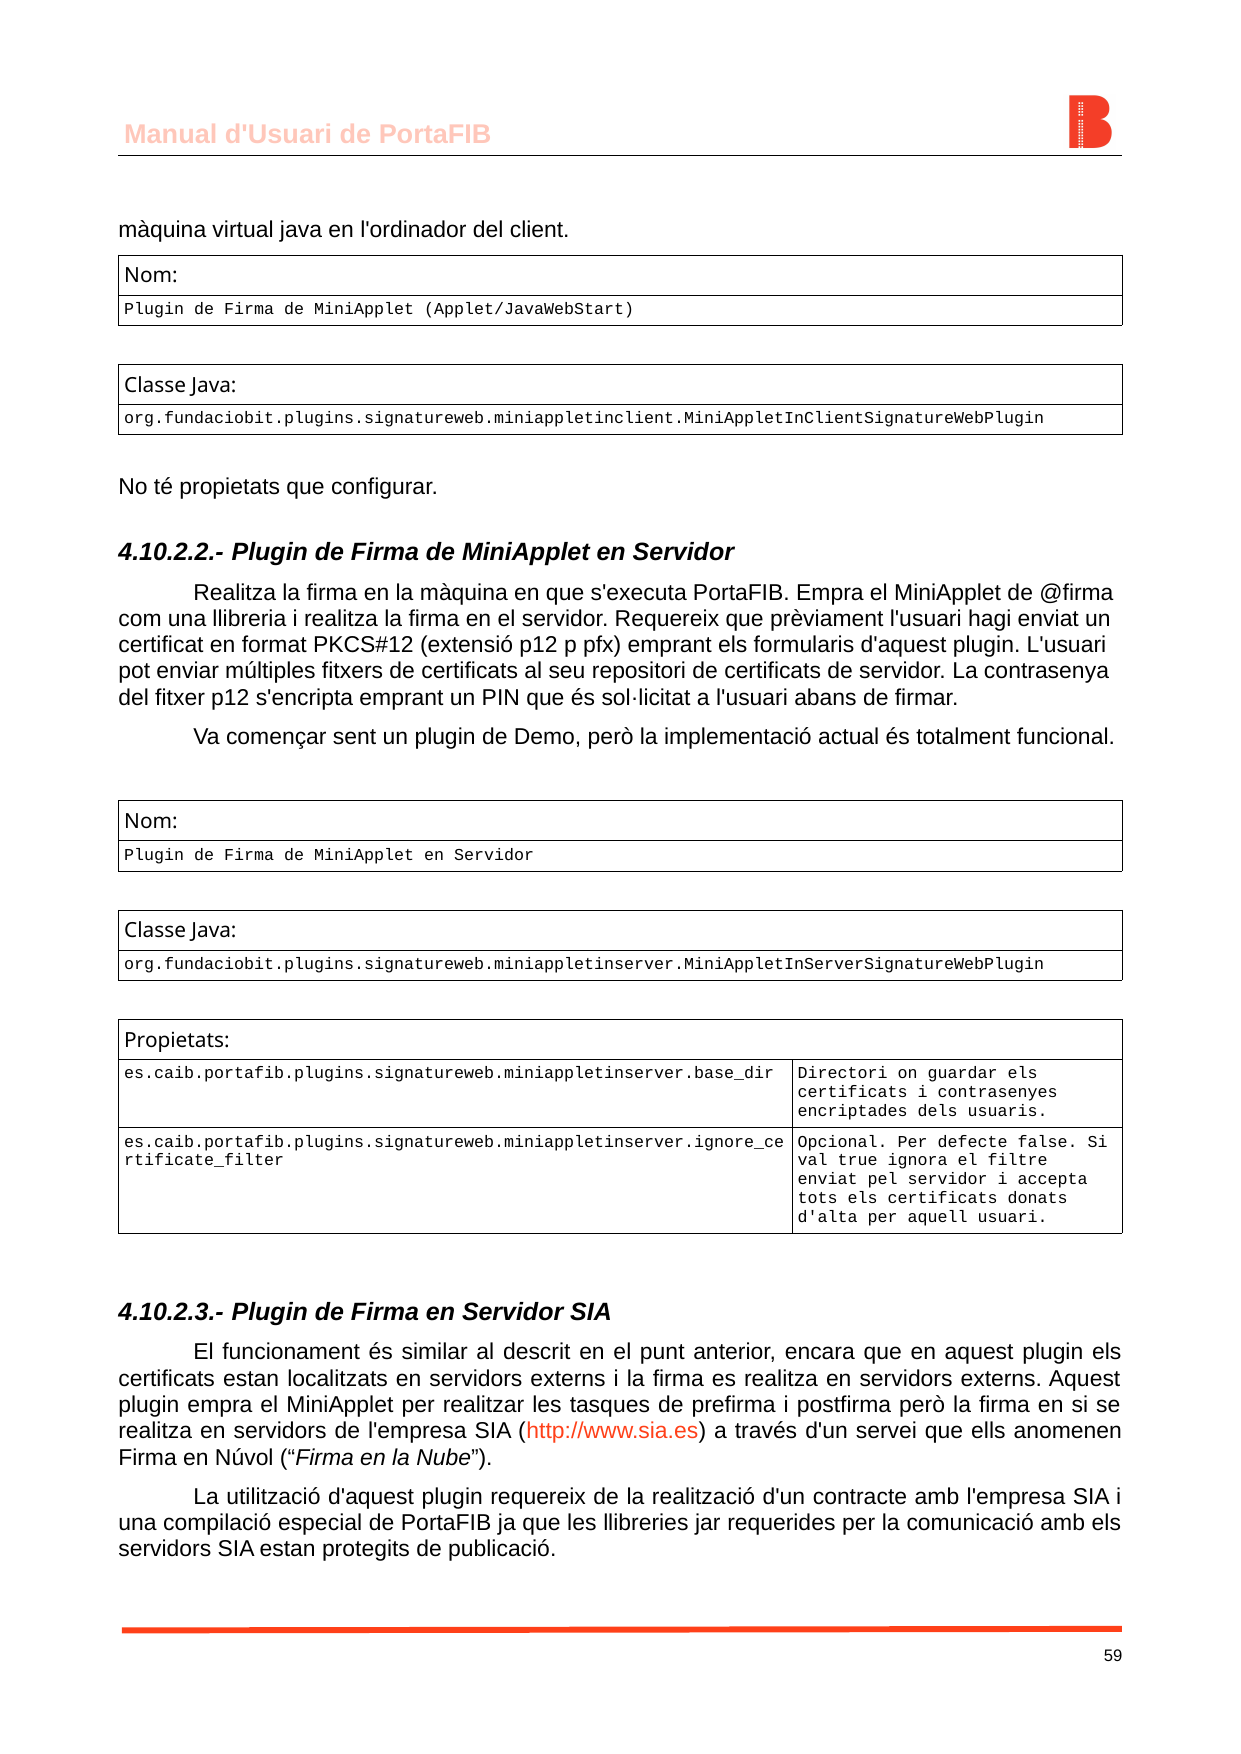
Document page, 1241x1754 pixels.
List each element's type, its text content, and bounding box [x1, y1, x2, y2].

table_cell es.caib.portafib.plugins.signatureweb.miniappletinserver.ignore_certificate_filter [119, 1128, 792, 1233]
table_cell Opcional. Per defecte false. Si val true ignora el filtre enviat pel servidor i accepta tots els certificats donats d'alta per aquell usuari. [793, 1128, 1122, 1233]
text màquina virtual java en l'ordinador del client. [118, 216, 1122, 242]
table_header Propietats: [119, 1020, 1122, 1059]
table_cell org.fundaciobit.plugins.signatureweb.miniappletinserver.MiniAppletInServerSignatureWebPlugin [119, 951, 1122, 980]
table_cell Directori on guardar els certificats i contrasenyes encriptades dels usuaris. [793, 1060, 1122, 1127]
text Va començar sent un plugin de Demo, però la implementació actual és totalment funcional. [118, 723, 1122, 749]
text No té propietats que configurar. [118, 473, 1122, 500]
text Realitza la firma en la màquina en que s'executa PortaFIB. Empra el MiniApplet de @firma com una llibreria i realitza la firma en el servidor. Requereix que prèviament l'usuari hagi enviat un certificat en format PKCS#12 (extensió p12 p pfx) emprant els formularis d'aquest plugin. L'usuari pot enviar múltiples fitxers de certificats al seu repositori de certificats de servidor. La contrasenya del fitxer p12 s'encripta emprant un PIN que és sol·licitat a l'usuari abans de firmar. [118, 578, 1122, 710]
text El funcionament és similar al descrit en el punt anterior, encara que en aquest plugin els certificats estan localitzats en servidors externs i la firma es realitza en servidors externs. Aquest plugin empra el MiniApplet per realitzar les tasques de prefirma i postfirma però la firma en si se realitza en servidors de l'empresa SIA (http://www.sia.es) a través d'un servei que ells anomenen Firma en Núvol (“Firma en la Nube”). [118, 1338, 1122, 1470]
subtitle Plugin de Firma en Servidor SIA [118, 1297, 1122, 1326]
table_header Nom: [119, 801, 1122, 840]
text La utilització d'aquest plugin requereix de la realització d'un contracte amb l'empresa SIA i una compilació especial de PortaFIB ja que les llibreries jar requerides per la comunicació amb els servidors SIA estan protegits de publicació. [118, 1483, 1122, 1562]
picture [1063, 94, 1117, 150]
subtitle Plugin de Firma de MiniApplet en Servidor [118, 537, 1122, 566]
table_header Nom: [119, 256, 1122, 294]
table_cell es.caib.portafib.plugins.signatureweb.miniappletinserver.base_dir [119, 1060, 792, 1127]
table_header Classe Java: [119, 365, 1122, 404]
table_cell Plugin de Firma de MiniApplet en Servidor [119, 841, 1122, 871]
table_header Classe Java: [119, 911, 1122, 950]
table_cell Plugin de Firma de MiniApplet (Applet/JavaWebStart) [119, 296, 1122, 325]
table_cell org.fundaciobit.plugins.signatureweb.miniappletinclient.MiniAppletInClientSignatureWebPlugin [119, 405, 1122, 434]
